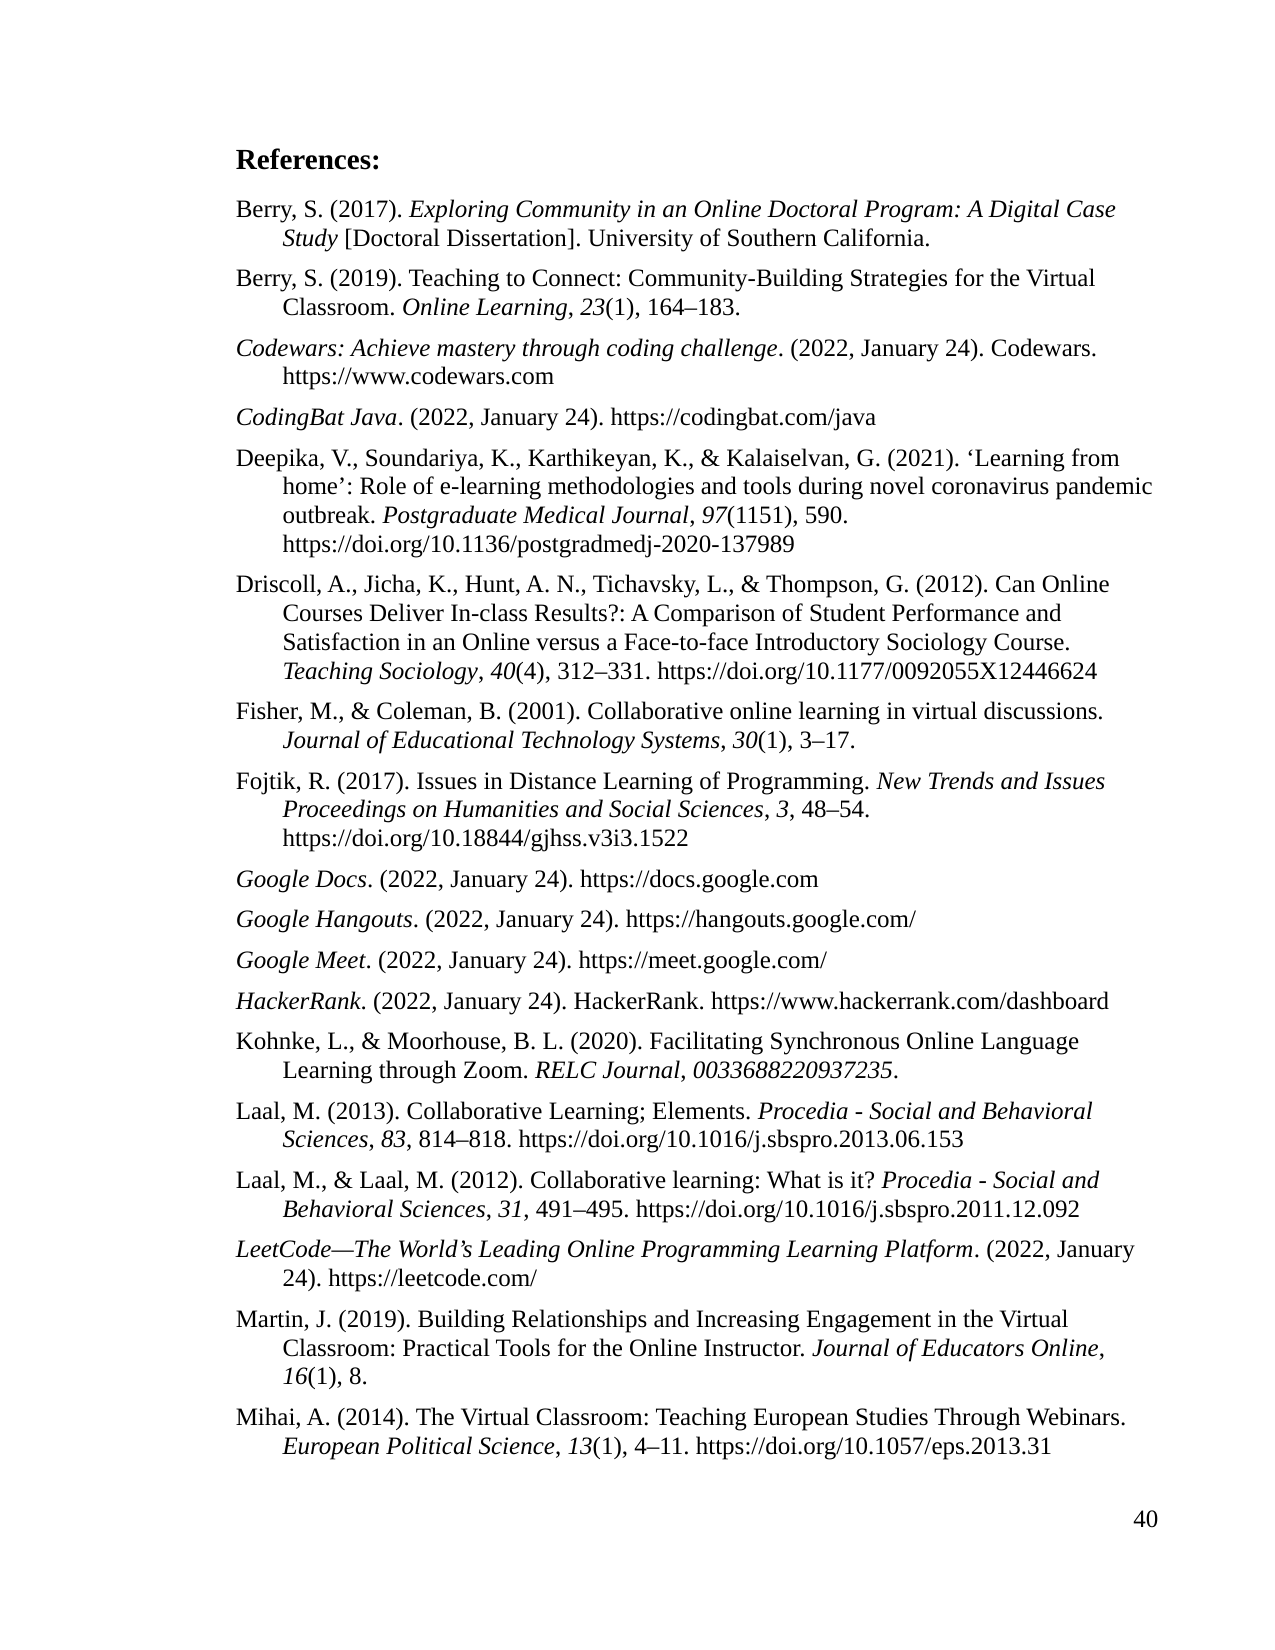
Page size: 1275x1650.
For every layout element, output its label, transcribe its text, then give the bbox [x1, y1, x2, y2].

text Google Meet. (2022, January 24). https://meet.google.com/ [236, 945, 1158, 974]
text CodingBat Java. (2022, January 24). https://codingbat.com/java [236, 402, 1158, 431]
text Fisher, M., & Coleman, B. (2001). Collaborative online learning in virtual discussions. Journal of Educational Technology Systems, 30(1), 3–17. [236, 696, 1158, 754]
text Codewars: Achieve mastery through coding challenge. (2022, January 24). Codewars. https://www.codewars.com [236, 333, 1158, 390]
text Berry, S. (2017). Exploring Community in an Online Doctoral Program: A Digital Case Study [Doctoral Dissertation]. University of Southern California. [236, 194, 1158, 251]
text Google Hangouts. (2022, January 24). https://hangouts.google.com/ [236, 904, 1158, 933]
text Mihai, A. (2014). The Virtual Classroom: Teaching European Studies Through Webinars. European Political Science, 13(1), 4–11. https://doi.org/10.1057/eps.2013.31 [236, 1402, 1158, 1459]
text Laal, M., & Laal, M. (2012). Collaborative learning: What is it? Procedia - Social and Behavioral Sciences, 31, 491–495. https://doi.org/10.1016/j.sbspro.2011.12.092 [236, 1165, 1158, 1223]
text Laal, M. (2013). Collaborative Learning; Elements. Procedia - Social and Behavioral Sciences, 83, 814–818. https://doi.org/10.1016/j.sbspro.2013.06.153 [236, 1096, 1158, 1153]
text HackerRank. (2022, January 24). HackerRank. https://www.hackerrank.com/dashboard [236, 986, 1158, 1014]
text Driscoll, A., Jicha, K., Hunt, A. N., Tichavsky, L., & Thompson, G. (2012). Can Online Courses Deliver In-class Results?: A Comparison of Student Performance and Satisfaction in an Online versus a Face-to-face Introductory Sociology Course. Teaching Sociology, 40(4), 312–331. https://doi.org/10.1177/0092055X12446624 [236, 569, 1158, 684]
text Deepika, V., Soundariya, K., Karthikeyan, K., & Kalaiselvan, G. (2021). ‘Learning from home’: Role of e-learning methodologies and tools during novel coronavirus pandemic outbreak. Postgraduate Medical Journal, 97(1151), 590. https://doi.org/10.1136/postgradmedj-2020-137989 [236, 443, 1158, 558]
text Martin, J. (2019). Building Relationships and Increasing Engagement in the Virtual Classroom: Practical Tools for the Online Instructor. Journal of Educators Online, 16(1), 8. [236, 1304, 1158, 1390]
subtitle References: [236, 142, 1158, 176]
text Google Docs. (2022, January 24). https://docs.google.com [236, 864, 1158, 893]
text Berry, S. (2019). Teaching to Connect: Community-Building Strategies for the Virtual Classroom. Online Learning, 23(1), 164–183. [236, 263, 1158, 321]
text Kohnke, L., & Moorhouse, B. L. (2020). Facilitating Synchronous Online Language Learning through Zoom. RELC Journal, 0033688220937235. [236, 1026, 1158, 1084]
text LeetCode—The World’s Leading Online Programming Learning Platform. (2022, January 24). https://leetcode.com/ [236, 1234, 1158, 1292]
text Fojtik, R. (2017). Issues in Distance Learning of Programming. New Trends and Issues Proceedings on Humanities and Social Sciences, 3, 48–54. https://doi.org/10.18844/gjhss.v3i3.1522 [236, 766, 1158, 852]
